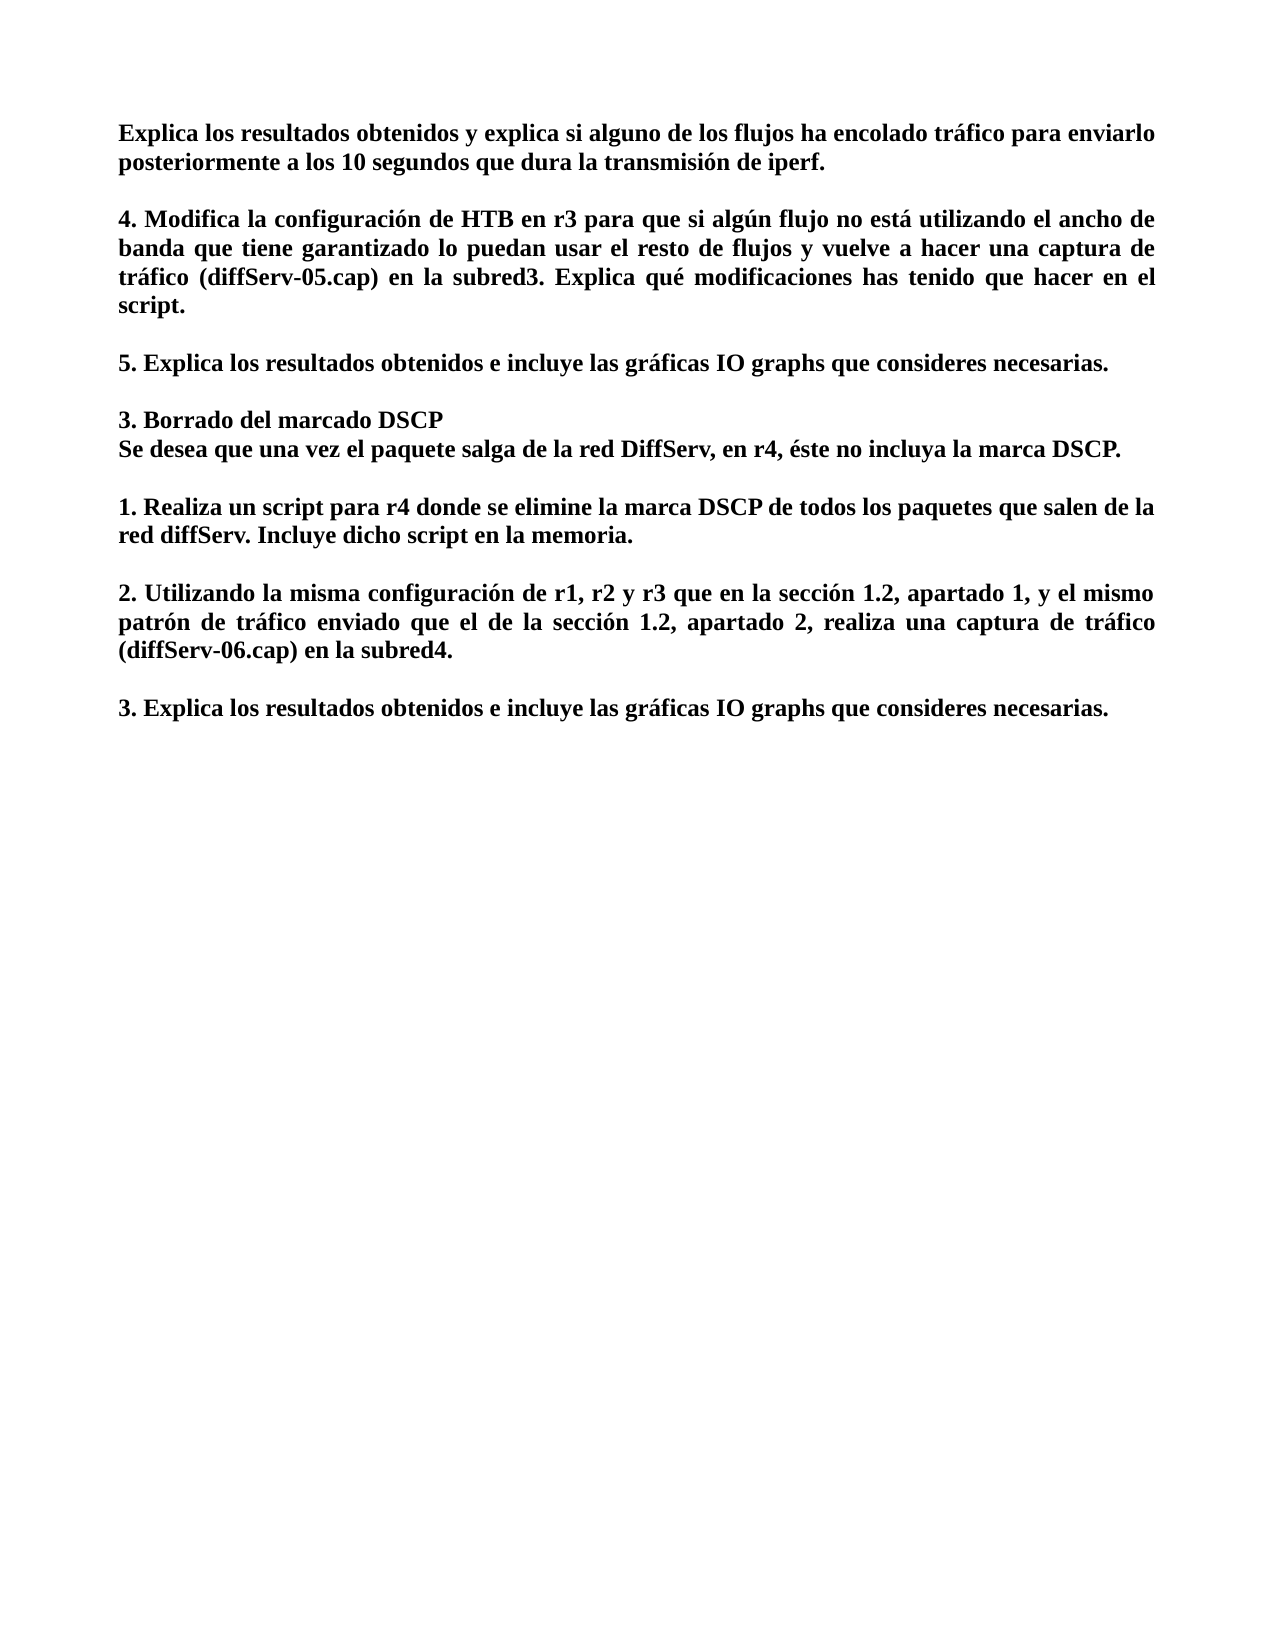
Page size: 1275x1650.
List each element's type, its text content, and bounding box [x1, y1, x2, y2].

text 4. Modifica la configuración de HTB en r3 para que si algún flujo no está utilizando el ancho de banda que tiene garantizado lo puedan usar el resto de flujos y vuelve a hacer una captura de tráfico (diffServ-05.cap) en la subred3. Explica qué modificaciones has tenido que hacer en el script. [118, 204, 1157, 319]
text 3. Explica los resultados obtenidos e incluye las gráficas IO graphs que consideres necesarias. [118, 693, 1157, 722]
text Explica los resultados obtenidos y explica si alguno de los flujos ha encolado tráfico para enviarlo posteriormente a los 10 segundos que dura la transmisión de iperf. [118, 118, 1157, 176]
text 2. Utilizando la misma configuración de r1, r2 y r3 que en la sección 1.2, apartado 1, y el mismo patrón de tráfico enviado que el de la sección 1.2, apartado 2, realiza una captura de tráfico (diffServ-06.cap) en la subred4. [118, 578, 1157, 664]
text 3. Borrado del marcado DSCP [118, 406, 1157, 434]
text Se desea que una vez el paquete salga de la red DiffServ, en r4, éste no incluya la marca DSCP. [118, 434, 1157, 463]
text 1. Realiza un script para r4 donde se elimine la marca DSCP de todos los paquetes que salen de la red diffServ. Incluye dicho script en la memoria. [118, 492, 1157, 549]
text 5. Explica los resultados obtenidos e incluye las gráficas IO graphs que consideres necesarias. [118, 348, 1157, 377]
